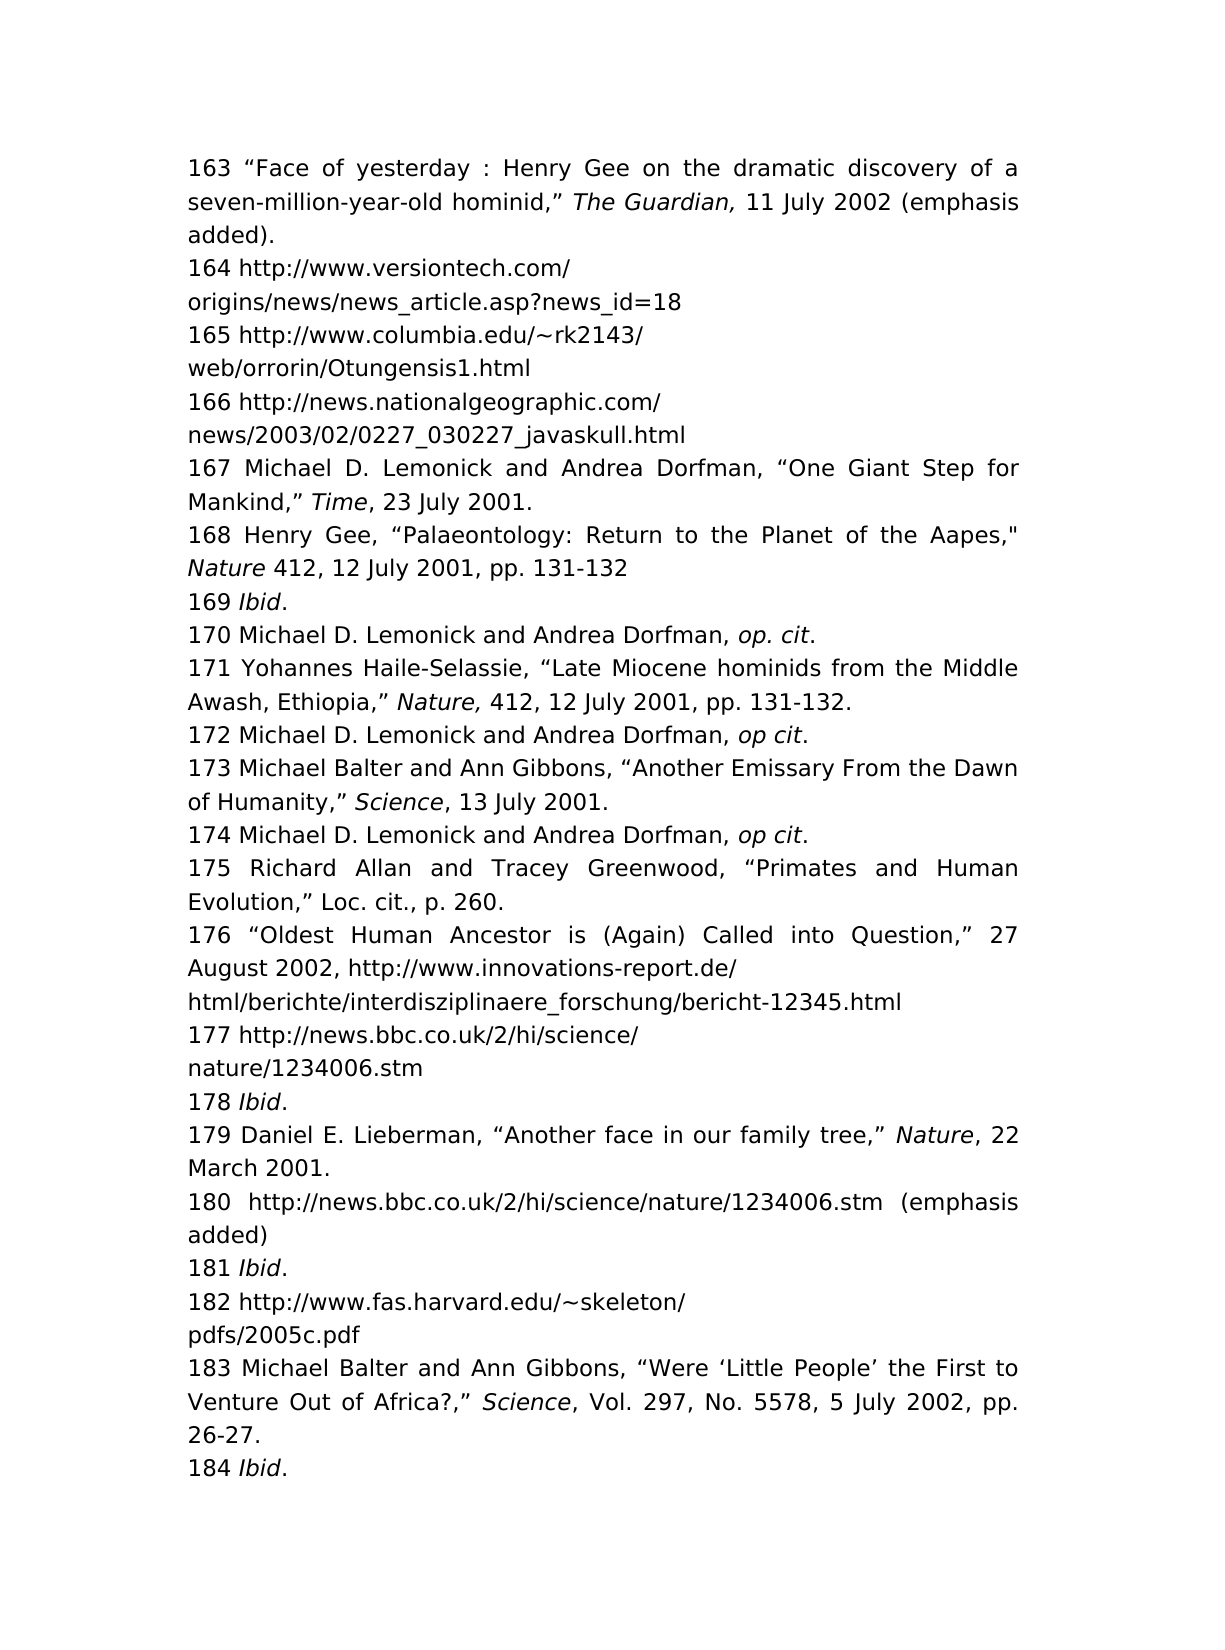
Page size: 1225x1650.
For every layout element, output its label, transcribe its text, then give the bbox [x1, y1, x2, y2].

text 167 Michael D. Lemonick and Andrea Dorfman, “One Giant Step for Mankind,” Time, 23 July 2001. [187, 450, 1020, 517]
text 164 http://www.versiontech.com/ [187, 250, 1020, 283]
text 178 Ibid. [187, 1083, 1020, 1117]
text 180 http://news.bbc.co.uk/2/hi/science/nature/1234006.stm (emphasis added) [187, 1183, 1020, 1250]
text 181 Ibid. [187, 1250, 1020, 1283]
text 166 http://news.nationalgeographic.com/ [187, 383, 1020, 417]
text origins/news/news_article.asp?news_id=18 [187, 283, 1020, 317]
text 182 http://www.fas.harvard.edu/~skeleton/ [187, 1283, 1020, 1317]
text 179 Daniel E. Lieberman, “Another face in our family tree,” Nature, 22 March 2001. [187, 1117, 1020, 1183]
text 163 “Face of yesterday : Henry Gee on the dramatic discovery of a seven-million-year-old hominid,” The Guardian, 11 July 2002 (emphasis added). [187, 150, 1020, 250]
text pdfs/2005c.pdf [187, 1317, 1020, 1350]
text web/orrorin/Otungensis1.html [187, 350, 1020, 383]
text 176 “Oldest Human Ancestor is (Again) Called into Question,” 27 August 2002, http://www.innovations-report.de/ [187, 917, 1020, 983]
text html/berichte/interdisziplinaere_forschung/bericht-12345.html [187, 983, 1020, 1017]
text 165 http://www.columbia.edu/~rk2143/ [187, 317, 1020, 350]
text 183 Michael Balter and Ann Gibbons, “Were ‘Little People’ the First to Venture Out of Africa?,” Science, Vol. 297, No. 5578, 5 July 2002, pp. 26-27. [187, 1350, 1020, 1450]
text 171 Yohannes Haile-Selassie, “Late Miocene hominids from the Middle Awash, Ethiopia,” Nature, 412, 12 July 2001, pp. 131-132. [187, 650, 1020, 717]
text 175 Richard Allan and Tracey Greenwood, “Primates and Human Evolution,” Loc. cit., p. 260. [187, 850, 1020, 917]
text 172 Michael D. Lemonick and Andrea Dorfman, op cit. [187, 717, 1020, 750]
text 170 Michael D. Lemonick and Andrea Dorfman, op. cit. [187, 617, 1020, 650]
text 168 Henry Gee, “Palaeontology: Return to the Planet of the Aapes," Nature 412, 12 July 2001, pp. 131-132 [187, 517, 1020, 583]
text 184 Ibid. [187, 1450, 1020, 1483]
text 173 Michael Balter and Ann Gibbons, “Another Emissary From the Dawn of Humanity,” Science, 13 July 2001. [187, 750, 1020, 817]
text nature/1234006.stm [187, 1050, 1020, 1083]
text 174 Michael D. Lemonick and Andrea Dorfman, op cit. [187, 817, 1020, 850]
text 169 Ibid. [187, 583, 1020, 617]
text news/2003/02/0227_030227_javaskull.html [187, 417, 1020, 450]
text 177 http://news.bbc.co.uk/2/hi/science/ [187, 1017, 1020, 1050]
